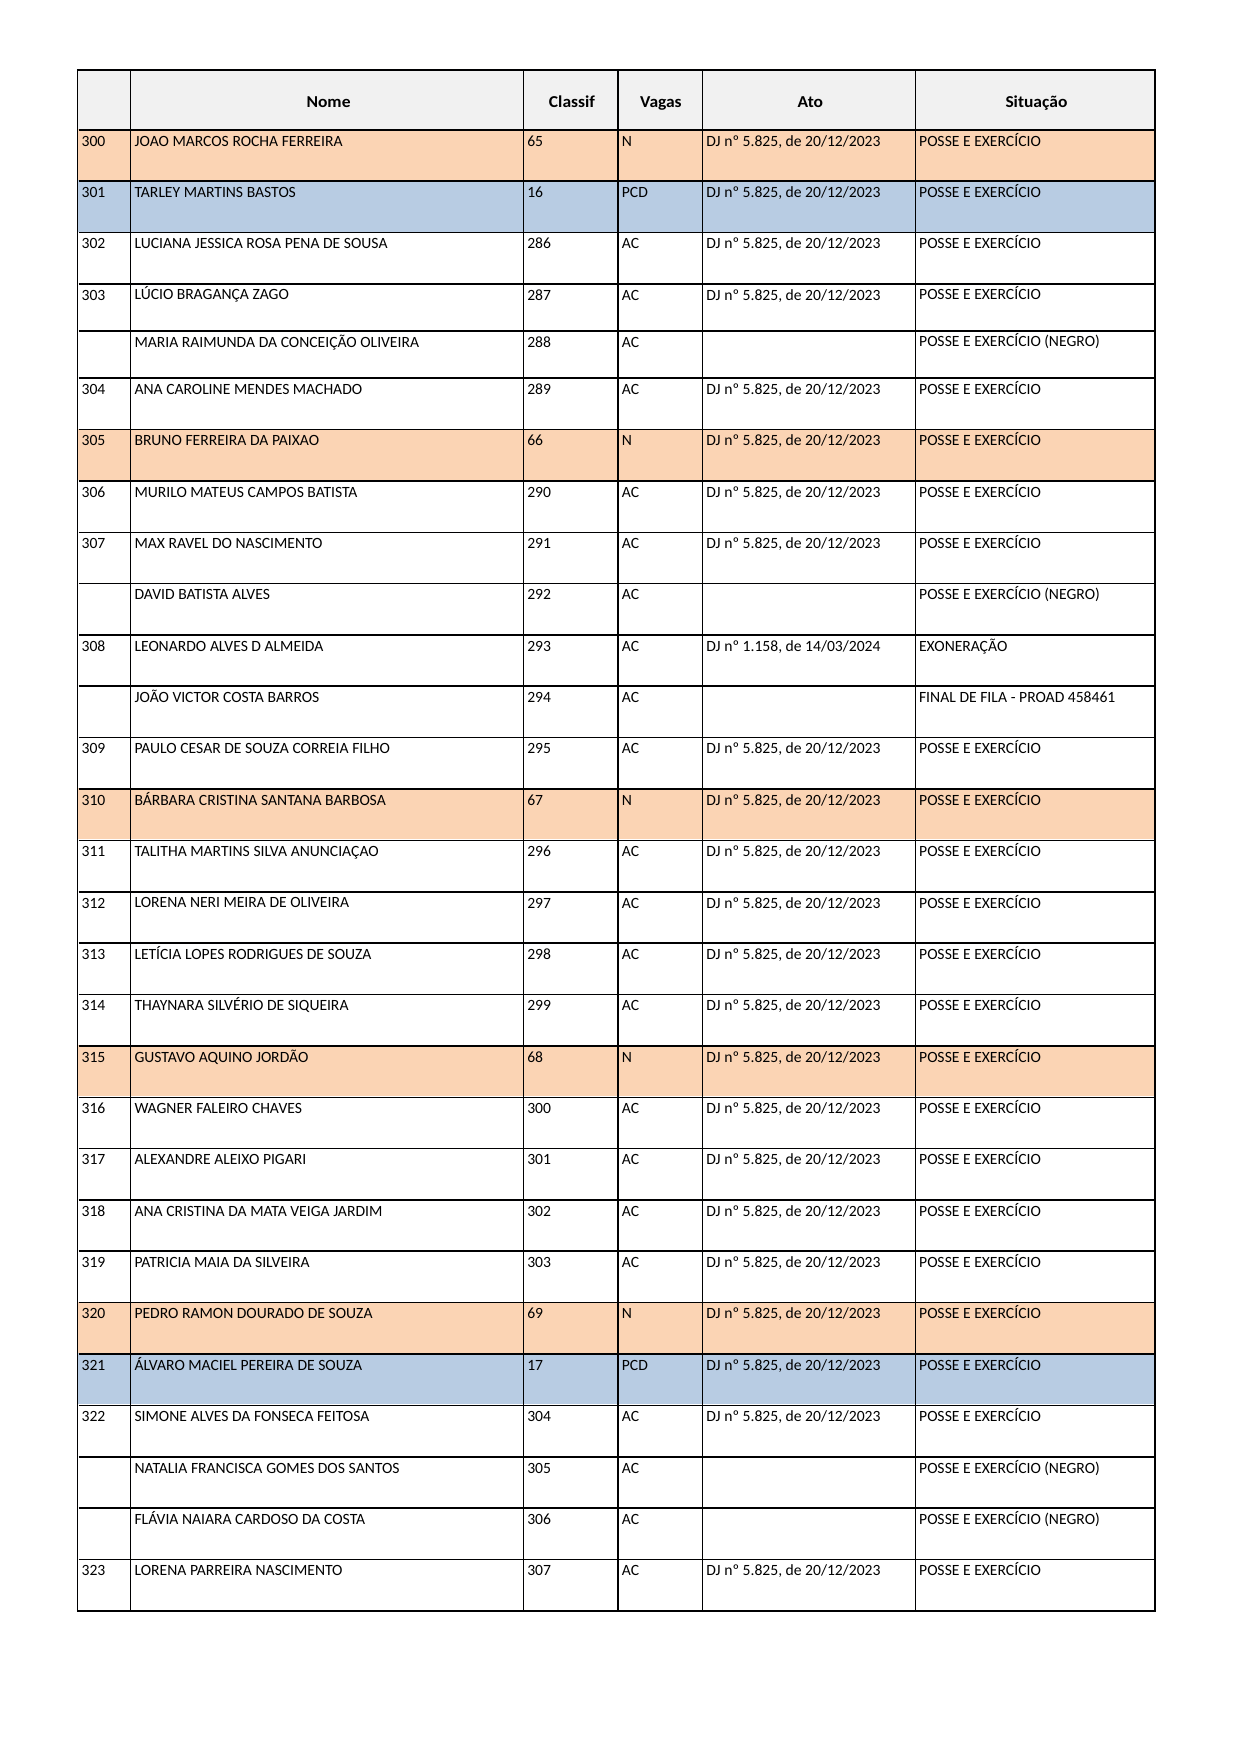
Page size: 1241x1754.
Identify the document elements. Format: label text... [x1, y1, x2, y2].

table_cell DJ nº 5.825, de 20/12/2023 [703, 995, 915, 1045]
table_cell 67 [524, 790, 617, 839]
table_cell DJ nº 5.825, de 20/12/2023 [703, 233, 915, 283]
table_cell AC [619, 636, 702, 685]
table_cell DJ nº 5.825, de 20/12/2023 [703, 1303, 915, 1353]
table_cell [703, 687, 915, 737]
table_cell 323 [78, 1560, 130, 1610]
table_cell POSSE E EXERCÍCIO [916, 1303, 1154, 1353]
table_cell 297 [524, 893, 617, 942]
table_cell 293 [524, 636, 617, 685]
table_cell POSSE E EXERCÍCIO [916, 1201, 1154, 1250]
table_cell POSSE E EXERCÍCIO [916, 944, 1154, 994]
table_cell LORENA NERI MEIRA DE OLIVEIRA [131, 893, 523, 942]
table_cell PCD [619, 1355, 702, 1404]
table_cell 315 [78, 1046, 130, 1096]
table_cell AC [619, 584, 702, 634]
table_cell TALITHA MARTINS SILVA ANUNCIAÇAO [131, 841, 523, 891]
table_cell DJ nº 5.825, de 20/12/2023 [703, 738, 915, 788]
table_cell [703, 1509, 915, 1559]
table_cell DJ nº 5.825, de 20/12/2023 [703, 790, 915, 839]
table_cell 303 [78, 284, 130, 330]
table_cell AC [619, 1201, 702, 1250]
table_cell DAVID BATISTA ALVES [131, 584, 523, 634]
table_cell POSSE E EXERCÍCIO [916, 1252, 1154, 1302]
table_cell POSSE E EXERCÍCIO [916, 1098, 1154, 1148]
table_cell PATRICIA MAIA DA SILVEIRA [131, 1252, 523, 1302]
table_cell N [619, 131, 702, 180]
table_cell LÚCIO BRAGANÇA ZAGO [131, 285, 523, 330]
table_cell 287 [524, 285, 617, 330]
table_cell POSSE E EXERCÍCIO (NEGRO) [916, 1458, 1154, 1507]
table_cell MAX RAVEL DO NASCIMENTO [131, 533, 523, 583]
table_cell DJ nº 5.825, de 20/12/2023 [703, 1252, 915, 1302]
table_cell BRUNO FERREIRA DA PAIXAO [131, 430, 523, 480]
table_cell POSSE E EXERCÍCIO [916, 482, 1154, 531]
table_cell LORENA PARREIRA NASCIMENTO [131, 1560, 523, 1610]
table_cell 294 [524, 687, 617, 737]
table_cell DJ nº 5.825, de 20/12/2023 [703, 893, 915, 942]
table_cell 296 [524, 841, 617, 891]
table_cell DJ nº 5.825, de 20/12/2023 [703, 944, 915, 994]
table_cell FINAL DE FILA - PROAD 458461 [916, 687, 1154, 737]
table_cell AC [619, 482, 702, 531]
table_cell DJ nº 5.825, de 20/12/2023 [703, 1149, 915, 1199]
table_cell 298 [524, 944, 617, 994]
table_cell 301 [524, 1149, 617, 1199]
table_cell JOÃO VICTOR COSTA BARROS [131, 687, 523, 737]
table_header Vagas [619, 71, 702, 129]
table_cell POSSE E EXERCÍCIO [916, 790, 1154, 839]
table_cell 304 [78, 378, 130, 428]
table_cell DJ nº 5.825, de 20/12/2023 [703, 1560, 915, 1610]
table_cell JOAO MARCOS ROCHA FERREIRA [131, 131, 523, 180]
table_cell WAGNER FALEIRO CHAVES [131, 1098, 523, 1148]
table_cell AC [619, 379, 702, 428]
table_cell 318 [78, 1200, 130, 1250]
table_cell 316 [78, 1098, 130, 1148]
table_cell POSSE E EXERCÍCIO (NEGRO) [916, 584, 1154, 634]
table_cell 313 [78, 943, 130, 994]
table_cell AC [619, 1252, 702, 1302]
table_cell GUSTAVO AQUINO JORDÃO [131, 1047, 523, 1096]
table_cell POSSE E EXERCÍCIO [916, 233, 1154, 283]
table_cell 317 [78, 1149, 130, 1199]
table_cell 288 [524, 332, 617, 377]
table_cell AC [619, 1509, 702, 1559]
table_cell TARLEY MARTINS BASTOS [131, 182, 523, 232]
table_cell 66 [524, 430, 617, 480]
table_cell AC [619, 332, 702, 377]
table_cell 289 [524, 379, 617, 428]
table_cell AC [619, 1458, 702, 1507]
table_cell FLÁVIA NAIARA CARDOSO DA COSTA [131, 1509, 523, 1559]
table_cell 311 [78, 841, 130, 891]
table_cell AC [619, 944, 702, 994]
table_cell 300 [78, 130, 130, 180]
table_cell PEDRO RAMON DOURADO DE SOUZA [131, 1303, 523, 1353]
table_cell MURILO MATEUS CAMPOS BATISTA [131, 482, 523, 531]
table_cell AC [619, 1098, 702, 1148]
table_cell POSSE E EXERCÍCIO [916, 379, 1154, 428]
table_cell [78, 1508, 130, 1559]
table_cell POSSE E EXERCÍCIO (NEGRO) [916, 1509, 1154, 1559]
table_cell LEONARDO ALVES D ALMEIDA [131, 636, 523, 685]
table_cell 299 [524, 995, 617, 1045]
table_cell 314 [78, 995, 130, 1045]
table_cell 322 [78, 1406, 130, 1456]
table_cell 307 [524, 1560, 617, 1610]
table_cell 306 [524, 1509, 617, 1559]
table_cell POSSE E EXERCÍCIO [916, 131, 1154, 180]
table_cell 16 [524, 182, 617, 232]
table_cell 308 [78, 635, 130, 685]
table_cell DJ nº 1.158, de 14/03/2024 [703, 636, 915, 685]
table_cell DJ nº 5.825, de 20/12/2023 [703, 1201, 915, 1250]
table_cell AC [619, 233, 702, 283]
table_cell LETÍCIA LOPES RODRIGUES DE SOUZA [131, 944, 523, 994]
table_cell LUCIANA JESSICA ROSA PENA DE SOUSA [131, 233, 523, 283]
table_cell [703, 584, 915, 634]
table_cell POSSE E EXERCÍCIO [916, 1406, 1154, 1456]
table_cell PAULO CESAR DE SOUZA CORREIA FILHO [131, 738, 523, 788]
table_cell SIMONE ALVES DA FONSECA FEITOSA [131, 1406, 523, 1456]
table_cell POSSE E EXERCÍCIO [916, 995, 1154, 1045]
table_cell 291 [524, 533, 617, 583]
table_cell MARIA RAIMUNDA DA CONCEIÇÃO OLIVEIRA [131, 332, 523, 377]
table_header Ato [703, 71, 915, 129]
table_cell N [619, 430, 702, 480]
table_cell 320 [78, 1303, 130, 1353]
table_cell AC [619, 841, 702, 891]
table_cell 302 [78, 233, 130, 283]
table_cell AC [619, 285, 702, 330]
table_header [78, 71, 130, 129]
table_cell [78, 584, 130, 634]
table_cell POSSE E EXERCÍCIO [916, 285, 1154, 330]
table_cell AC [619, 1560, 702, 1610]
table_header Classif [524, 71, 617, 129]
table_cell 306 [78, 481, 130, 531]
table_header Situação [916, 71, 1154, 129]
table_cell 292 [524, 584, 617, 634]
table_cell 290 [524, 482, 617, 531]
table_cell DJ nº 5.825, de 20/12/2023 [703, 430, 915, 480]
table_cell ANA CAROLINE MENDES MACHADO [131, 379, 523, 428]
table_cell POSSE E EXERCÍCIO [916, 738, 1154, 788]
table_cell [78, 686, 130, 737]
table_cell 69 [524, 1303, 617, 1353]
table_cell 302 [524, 1201, 617, 1250]
table_cell 304 [524, 1406, 617, 1456]
table_cell POSSE E EXERCÍCIO (NEGRO) [916, 332, 1154, 377]
table_cell 310 [78, 789, 130, 839]
table_cell 305 [78, 430, 130, 480]
table_cell POSSE E EXERCÍCIO [916, 533, 1154, 583]
table_cell [703, 332, 915, 377]
table_cell 300 [524, 1098, 617, 1148]
table_cell DJ nº 5.825, de 20/12/2023 [703, 1406, 915, 1456]
table_cell 301 [78, 181, 130, 232]
table_cell 68 [524, 1047, 617, 1096]
table_cell POSSE E EXERCÍCIO [916, 1560, 1154, 1610]
table_header Nome [131, 71, 523, 129]
table_cell NATALIA FRANCISCA GOMES DOS SANTOS [131, 1458, 523, 1507]
table_cell 303 [524, 1252, 617, 1302]
table_cell AC [619, 995, 702, 1045]
table_cell 319 [78, 1251, 130, 1302]
table_cell DJ nº 5.825, de 20/12/2023 [703, 1355, 915, 1404]
table_cell [78, 1457, 130, 1507]
table_cell POSSE E EXERCÍCIO [916, 1047, 1154, 1096]
table_cell DJ nº 5.825, de 20/12/2023 [703, 841, 915, 891]
table_cell N [619, 1303, 702, 1353]
table_cell POSSE E EXERCÍCIO [916, 182, 1154, 232]
table_cell 312 [78, 892, 130, 942]
table_cell PCD [619, 182, 702, 232]
table_cell 295 [524, 738, 617, 788]
table_cell 17 [524, 1355, 617, 1404]
table_cell POSSE E EXERCÍCIO [916, 1355, 1154, 1404]
table_cell EXONERAÇÃO [916, 636, 1154, 685]
table_cell AC [619, 533, 702, 583]
table_cell POSSE E EXERCÍCIO [916, 893, 1154, 942]
table_cell ANA CRISTINA DA MATA VEIGA JARDIM [131, 1201, 523, 1250]
table_cell DJ nº 5.825, de 20/12/2023 [703, 285, 915, 330]
table_cell AC [619, 893, 702, 942]
table_cell 321 [78, 1354, 130, 1404]
table_cell [703, 1458, 915, 1507]
table_cell DJ nº 5.825, de 20/12/2023 [703, 1047, 915, 1096]
table_cell DJ nº 5.825, de 20/12/2023 [703, 131, 915, 180]
table_cell N [619, 1047, 702, 1096]
table_cell DJ nº 5.825, de 20/12/2023 [703, 182, 915, 232]
table_cell ALEXANDRE ALEIXO PIGARI [131, 1149, 523, 1199]
table_cell POSSE E EXERCÍCIO [916, 430, 1154, 480]
table_cell DJ nº 5.825, de 20/12/2023 [703, 379, 915, 428]
table_cell AC [619, 738, 702, 788]
table_cell AC [619, 1149, 702, 1199]
table_cell 65 [524, 131, 617, 180]
table_cell DJ nº 5.825, de 20/12/2023 [703, 1098, 915, 1148]
table_cell BÁRBARA CRISTINA SANTANA BARBOSA [131, 790, 523, 839]
table_cell POSSE E EXERCÍCIO [916, 1149, 1154, 1199]
table_cell N [619, 790, 702, 839]
table_cell AC [619, 1406, 702, 1456]
table_cell 305 [524, 1458, 617, 1507]
table_cell POSSE E EXERCÍCIO [916, 841, 1154, 891]
table_cell DJ nº 5.825, de 20/12/2023 [703, 482, 915, 531]
table_cell [78, 331, 130, 377]
table_cell ÁLVARO MACIEL PEREIRA DE SOUZA [131, 1355, 523, 1404]
table_cell 307 [78, 533, 130, 583]
table_cell DJ nº 5.825, de 20/12/2023 [703, 533, 915, 583]
table_cell 309 [78, 738, 130, 788]
table_cell THAYNARA SILVÉRIO DE SIQUEIRA [131, 995, 523, 1045]
table_cell AC [619, 687, 702, 737]
table_cell 286 [524, 233, 617, 283]
